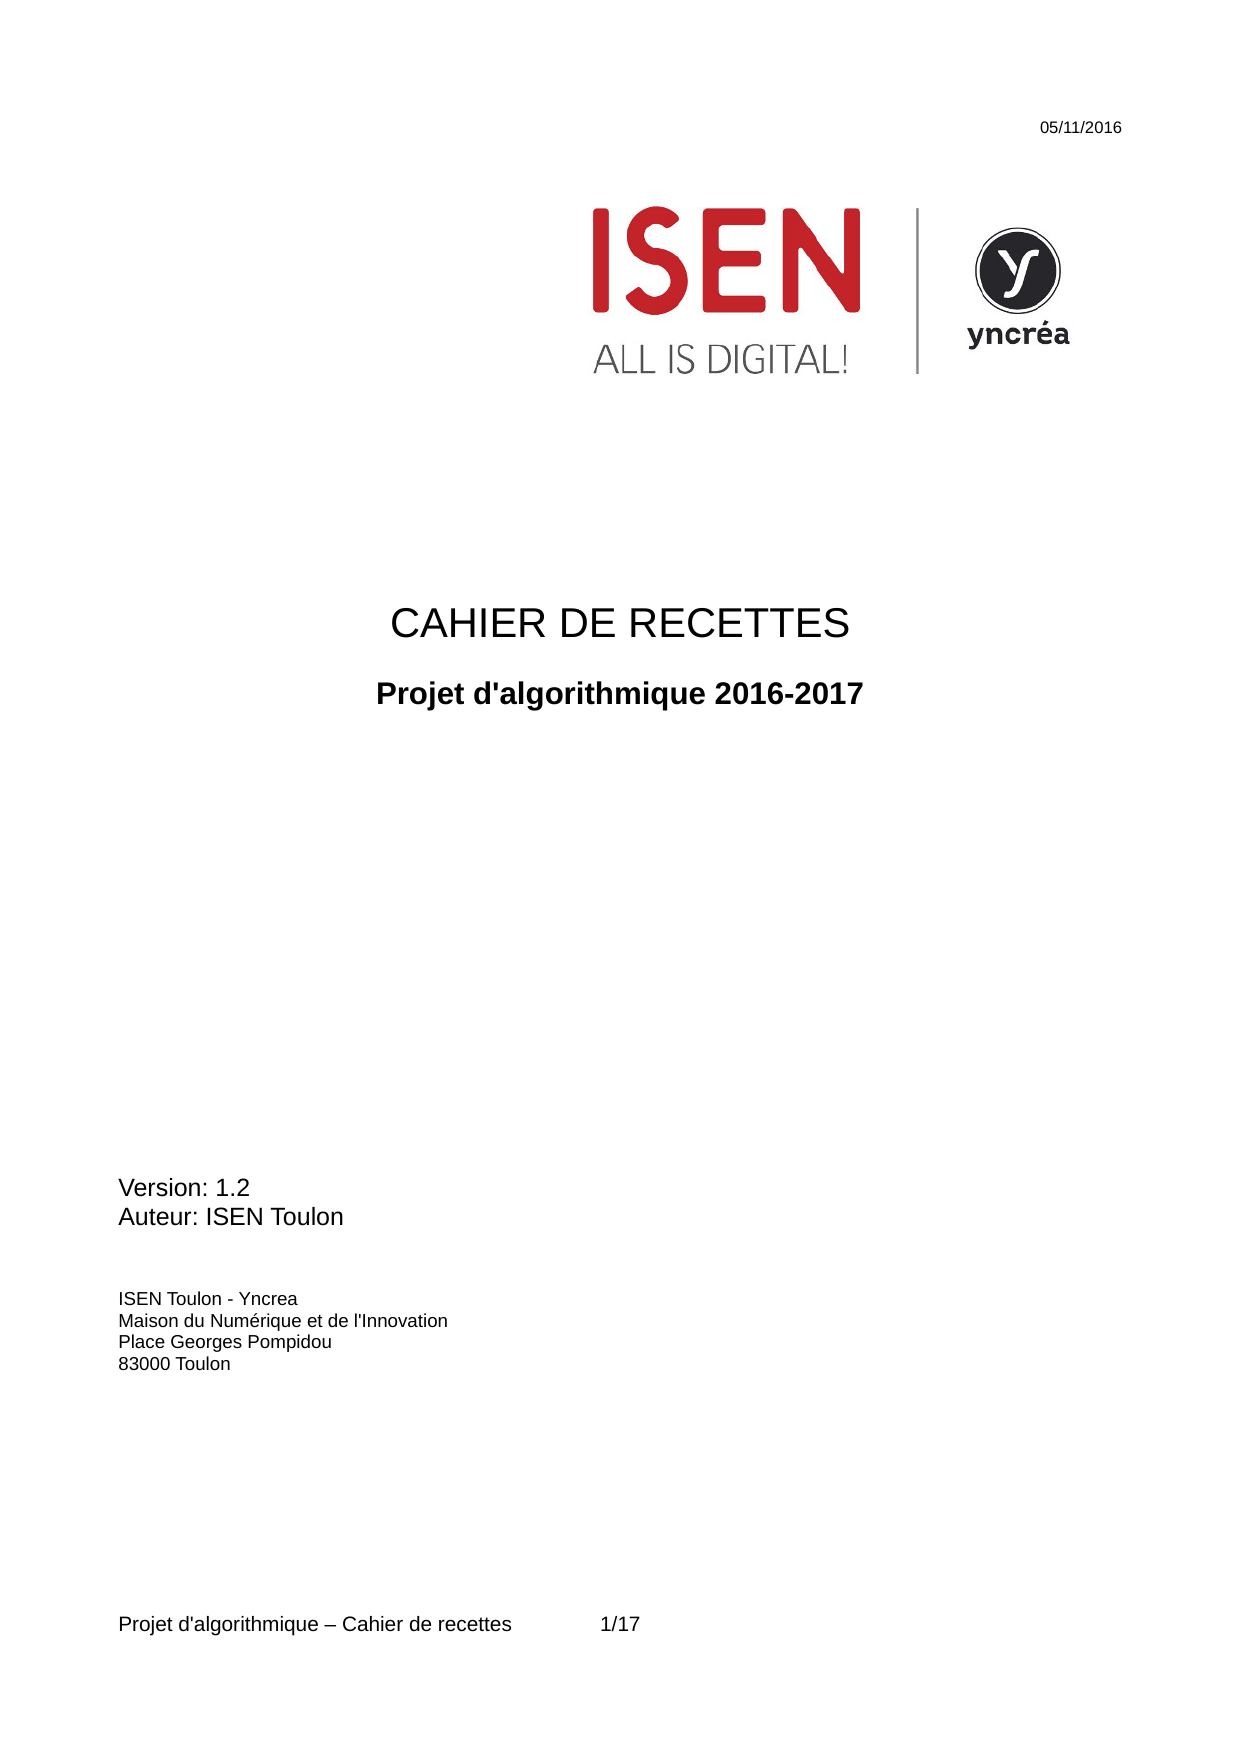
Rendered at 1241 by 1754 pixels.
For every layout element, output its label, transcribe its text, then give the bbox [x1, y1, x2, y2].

text Version: 1.2 [118, 1173, 1122, 1202]
text ISEN Toulon - Yncrea Maison du Numérique et de l'Innovation Place Georges Pompidou [118, 1288, 1122, 1353]
text Auteur: ISEN Toulon [118, 1202, 1122, 1231]
text Projet d'algorithmique 2016-2017 [118, 675, 1122, 711]
text CAHIER DE RECETTES [118, 598, 1122, 646]
picture [541, 168, 1120, 405]
text 83000 Toulon [118, 1353, 1122, 1374]
